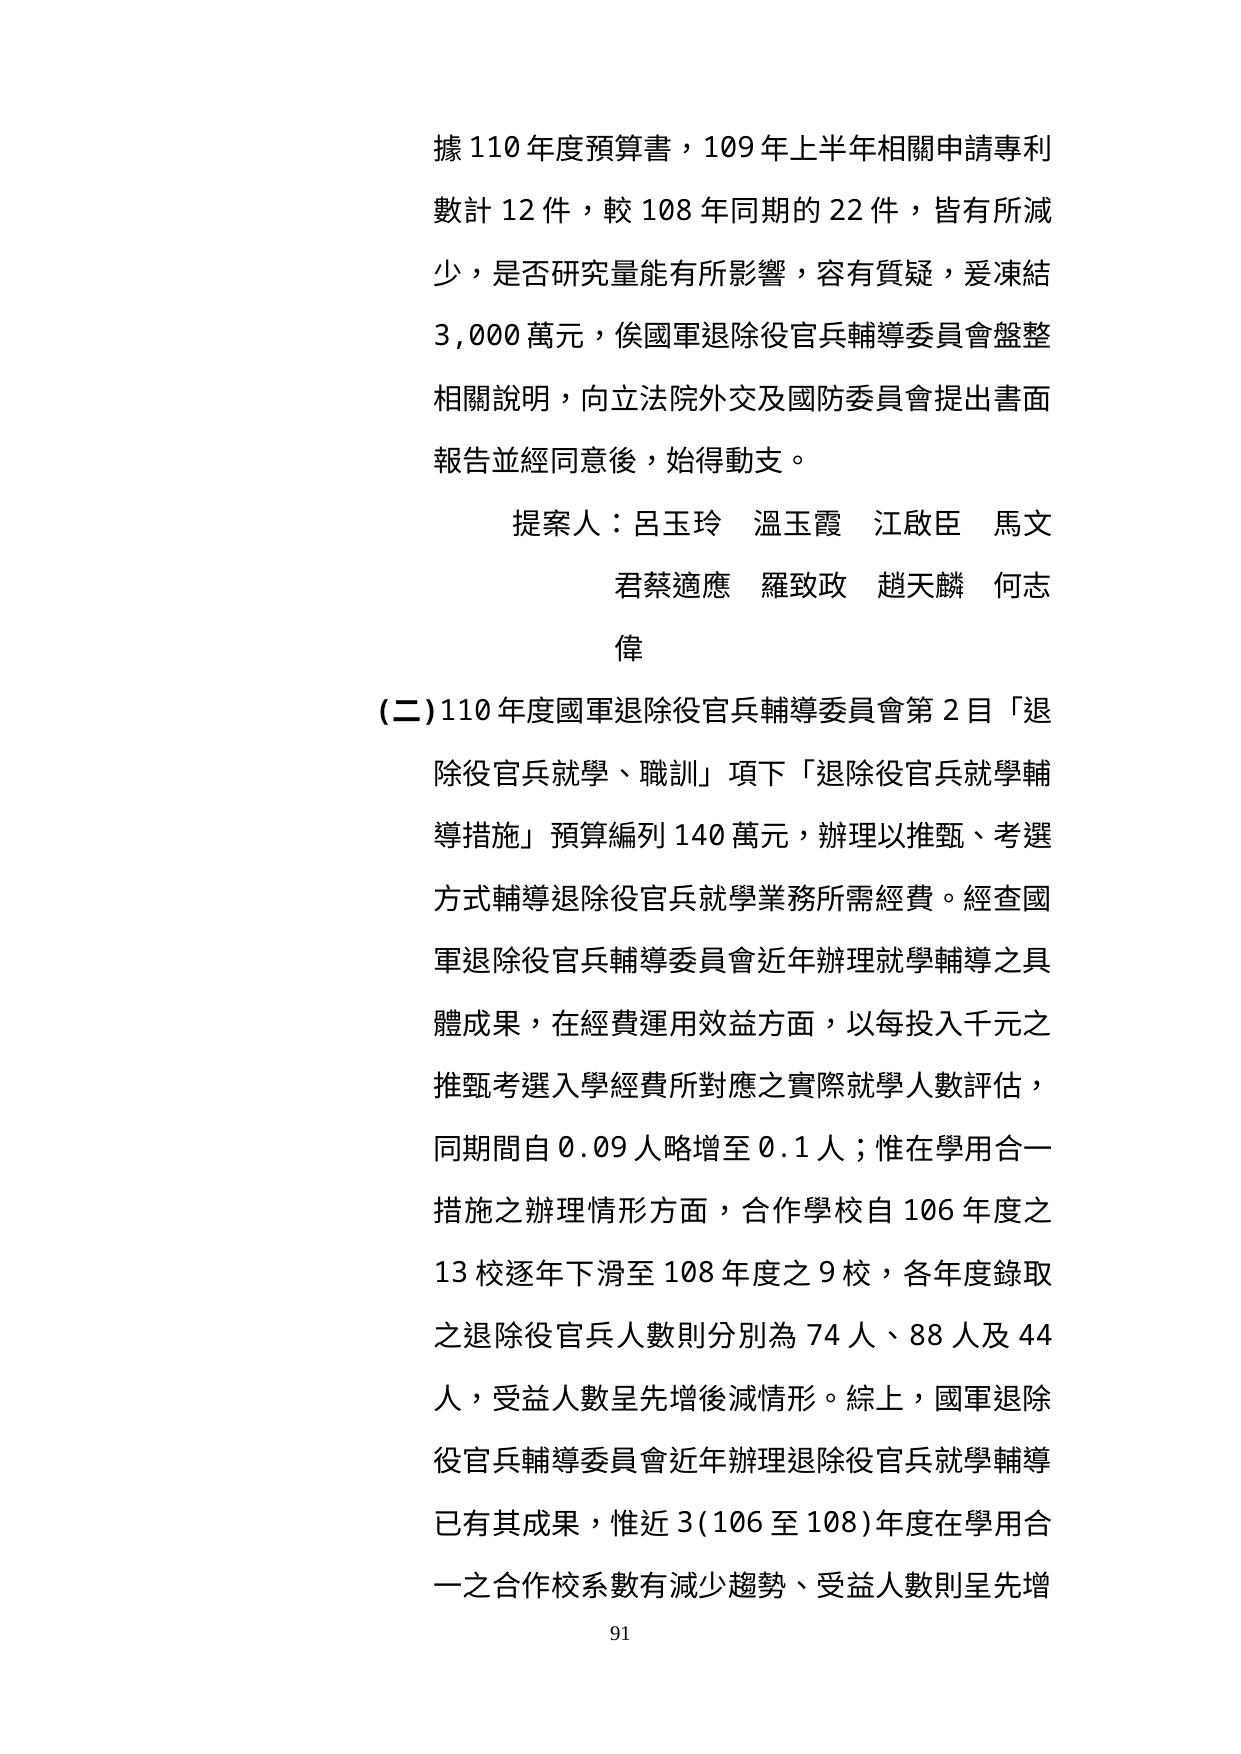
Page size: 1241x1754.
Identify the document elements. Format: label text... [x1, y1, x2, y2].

text (二)110年度國軍退除役官兵輔導委員會第2目「退除役官兵就學、職訓」項下「退除役官兵就學輔導措施」預算編列140萬元，辦理以推甄、考選方式輔導退除役官兵就學業務所需經費。經查國軍退除役官兵輔導委員會近年辦理就學輔導之具體成果，在經費運用效益方面，以每投入千元之推甄考選入學經費所對應之實際就學人數評估，同期間自0.09人略增至0.1人；惟在學用合一措施之辦理情形方面，合作學校自106年度之13校逐年下滑至108年度之9校，各年度錄取之退除役官兵人數則分別為74人、88人及44人，受益人數呈先增後減情形。綜上，國軍退除役官兵輔導委員會近年辦理退除役官兵就學輔導已有其成果，惟近3(106至108)年度在學用合一之合作校系數有減少趨勢、受益人數則呈先增 [375, 667, 1053, 1605]
text 提案人：呂玉玲 溫玉霞 江啟臣 馬文君蔡適應 羅致政 趙天麟 何志偉 [512, 480, 1053, 667]
text 據110年度預算書，109年上半年相關申請專利數計12件，較108年同期的22件，皆有所減少，是否研究量能有所影響，容有質疑，爰凍結3,000萬元，俟國軍退除役官兵輔導委員會盤整相關說明，向立法院外交及國防委員會提出書面報告並經同意後，始得動支。 [375, 105, 1053, 480]
